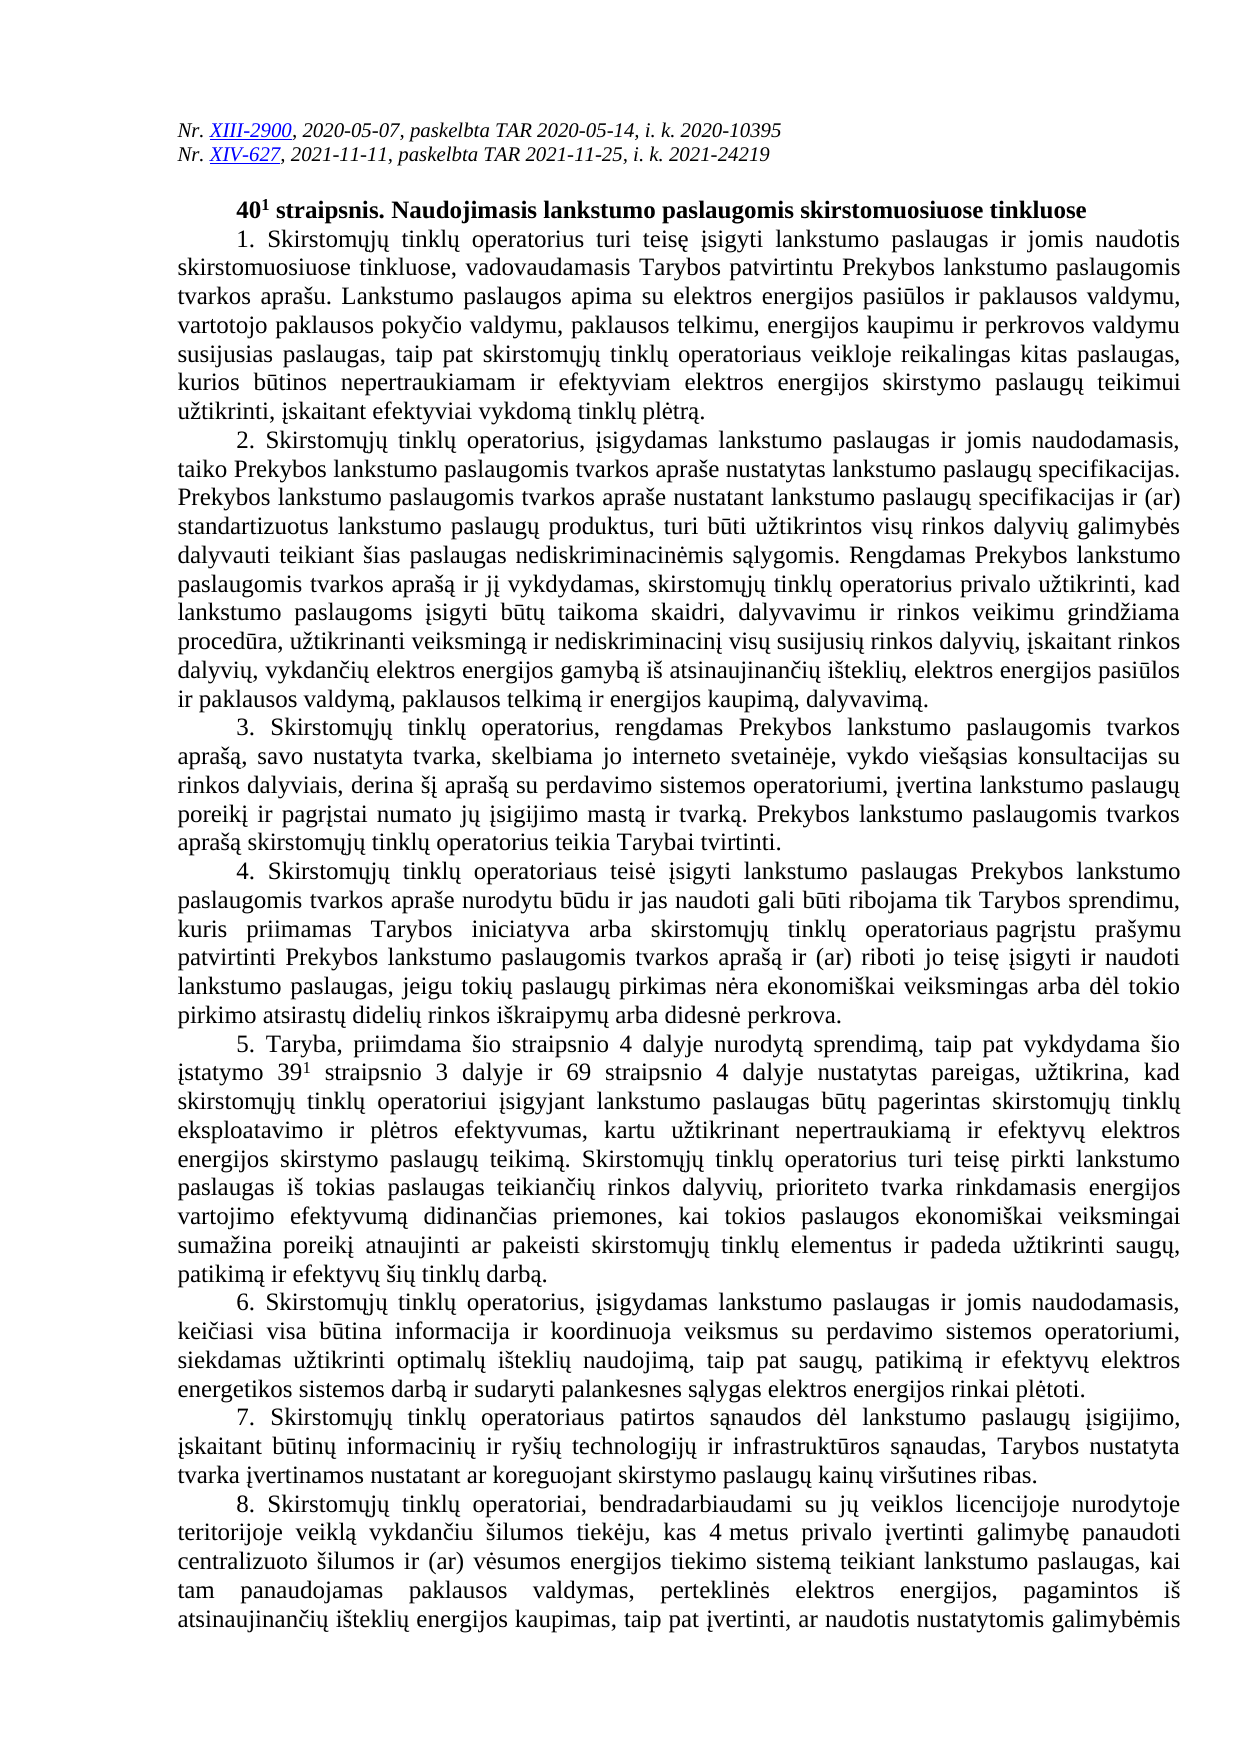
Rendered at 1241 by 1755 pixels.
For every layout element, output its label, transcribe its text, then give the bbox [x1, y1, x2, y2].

text 4. Skirstomųjų tinklų operatoriaus teisė įsigyti lankstumo paslaugas Prekybos lankstumo paslaugomis tvarkos apraše nurodytu būdu ir jas naudoti gali būti ribojama tik Tarybos sprendimu, kuris priimamas Tarybos iniciatyva arba skirstomųjų tinklų operatoriaus pagrįstu prašymu patvirtinti Prekybos lankstumo paslaugomis tvarkos aprašą ir (ar) riboti jo teisę įsigyti ir naudoti lankstumo paslaugas, jeigu tokių paslaugų pirkimas nėra ekonomiškai veiksmingas arba dėl tokio pirkimo atsirastų didelių rinkos iškraipymų arba didesnė perkrova. [177, 856, 1181, 1029]
text 401 straipsnis. Naudojimasis lankstumo paslaugomis skirstomuosiuose tinkluose [177, 195, 1181, 224]
text 2. Skirstomųjų tinklų operatorius, įsigydamas lankstumo paslaugas ir jomis naudodamasis, taiko Prekybos lankstumo paslaugomis tvarkos apraše nustatytas lankstumo paslaugų specifikacijas. Prekybos lankstumo paslaugomis tvarkos apraše nustatant lankstumo paslaugų specifikacijas ir (ar) standartizuotus lankstumo paslaugų produktus, turi būti užtikrintos visų rinkos dalyvių galimybės dalyvauti teikiant šias paslaugas nediskriminacinėmis sąlygomis. Rengdamas Prekybos lankstumo paslaugomis tvarkos aprašą ir jį vykdydamas, skirstomųjų tinklų operatorius privalo užtikrinti, kad lankstumo paslaugoms įsigyti būtų taikoma skaidri, dalyvavimu ir rinkos veikimu grindžiama procedūra, užtikrinanti veiksmingą ir nediskriminacinį visų susijusių rinkos dalyvių, įskaitant rinkos dalyvių, vykdančių elektros energijos gamybą iš atsinaujinančių išteklių, elektros energijos pasiūlos ir paklausos valdymą, paklausos telkimą ir energijos kaupimą, dalyvavimą. [177, 425, 1181, 712]
text Nr. XIII-2900, 2020-05-07, paskelbta TAR 2020-05-14, i. k. 2020-10395 [177, 118, 1181, 142]
text 1. Skirstomųjų tinklų operatorius turi teisę įsigyti lankstumo paslaugas ir jomis naudotis skirstomuosiuose tinkluose, vadovaudamasis Tarybos patvirtintu Prekybos lankstumo paslaugomis tvarkos aprašu. Lankstumo paslaugos apima su elektros energijos pasiūlos ir paklausos valdymu, vartotojo paklausos pokyčio valdymu, paklausos telkimu, energijos kaupimu ir perkrovos valdymu susijusias paslaugas, taip pat skirstomųjų tinklų operatoriaus veikloje reikalingas kitas paslaugas, kurios būtinos nepertraukiamam ir efektyviam elektros energijos skirstymo paslaugų teikimui užtikrinti, įskaitant efektyviai vykdomą tinklų plėtrą. [177, 224, 1181, 425]
text 6. Skirstomųjų tinklų operatorius, įsigydamas lankstumo paslaugas ir jomis naudodamasis, keičiasi visa būtina informacija ir koordinuoja veiksmus su perdavimo sistemos operatoriumi, siekdamas užtikrinti optimalų išteklių naudojimą, taip pat saugų, patikimą ir efektyvų elektros energetikos sistemos darbą ir sudaryti palankesnes sąlygas elektros energijos rinkai plėtoti. [177, 1287, 1181, 1402]
text Nr. XIV-627, 2021-11-11, paskelbta TAR 2021-11-25, i. k. 2021-24219 [177, 142, 1181, 166]
text 3. Skirstomųjų tinklų operatorius, rengdamas Prekybos lankstumo paslaugomis tvarkos aprašą, savo nustatyta tvarka, skelbiama jo interneto svetainėje, vykdo viešąsias konsultacijas su rinkos dalyviais, derina šį aprašą su perdavimo sistemos operatoriumi, įvertina lankstumo paslaugų poreikį ir pagrįstai numato jų įsigijimo mastą ir tvarką. Prekybos lankstumo paslaugomis tvarkos aprašą skirstomųjų tinklų operatorius teikia Tarybai tvirtinti. [177, 712, 1181, 856]
text 5. Taryba, priimdama šio straipsnio 4 dalyje nurodytą sprendimą, taip pat vykdydama šio įstatymo 391 straipsnio 3 dalyje ir 69 straipsnio 4 dalyje nustatytas pareigas, užtikrina, kad skirstomųjų tinklų operatoriui įsigyjant lankstumo paslaugas būtų pagerintas skirstomųjų tinklų eksploatavimo ir plėtros efektyvumas, kartu užtikrinant nepertraukiamą ir efektyvų elektros energijos skirstymo paslaugų teikimą. Skirstomųjų tinklų operatorius turi teisę pirkti lankstumo paslaugas iš tokias paslaugas teikiančių rinkos dalyvių, prioriteto tvarka rinkdamasis energijos vartojimo efektyvumą didinančias priemones, kai tokios paslaugos ekonomiškai veiksmingai sumažina poreikį atnaujinti ar pakeisti skirstomųjų tinklų elementus ir padeda užtikrinti saugų, patikimą ir efektyvų šių tinklų darbą. [177, 1029, 1181, 1287]
text 7. Skirstomųjų tinklų operatoriaus patirtos sąnaudos dėl lankstumo paslaugų įsigijimo, įskaitant būtinų informacinių ir ryšių technologijų ir infrastruktūros sąnaudas, Tarybos nustatyta tvarka įvertinamos nustatant ar koreguojant skirstymo paslaugų kainų viršutines ribas. [177, 1402, 1181, 1489]
text 8. Skirstomųjų tinklų operatoriai, bendradarbiaudami su jų veiklos licencijoje nurodytoje teritorijoje veiklą vykdančiu šilumos tiekėju, kas 4 metus privalo įvertinti galimybę panaudoti centralizuoto šilumos ir (ar) vėsumos energijos tiekimo sistemą teikiant lankstumo paslaugas, kai tam panaudojamas paklausos valdymas, perteklinės elektros energijos, pagamintos iš atsinaujinančių išteklių energijos kaupimas, taip pat įvertinti, ar naudotis nustatytomis galimybėmis [177, 1489, 1181, 1632]
